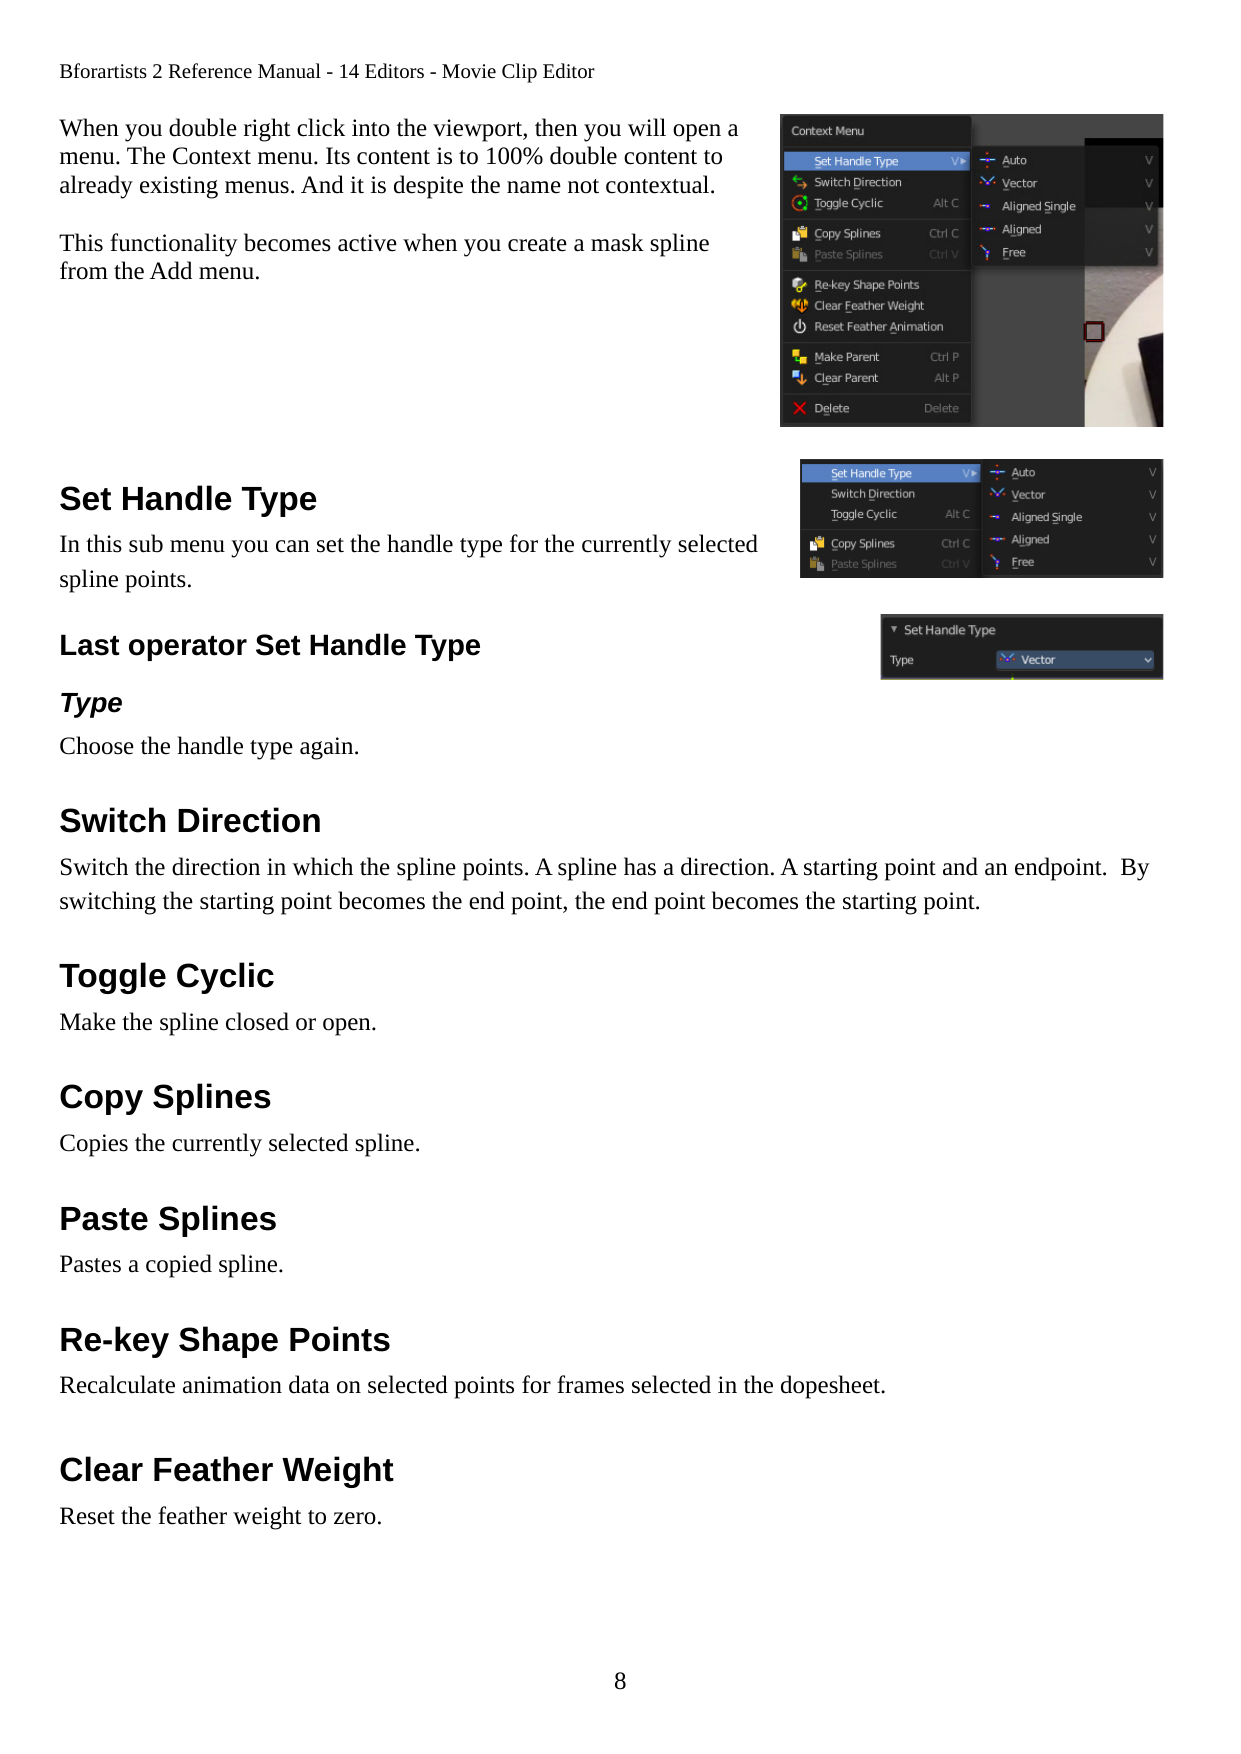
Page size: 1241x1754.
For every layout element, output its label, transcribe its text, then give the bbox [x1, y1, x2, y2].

text In this sub menu you can set the handle type for the currently selected spline points. [59, 529, 1181, 593]
subtitle Type [59, 686, 1181, 718]
subtitle [1164, 478, 1181, 517]
subtitle Switch Direction [59, 801, 1181, 839]
text When you double right click into the viewport, then you will open a menu. The Context menu. Its content is to 100% double content to already existing menus. And it is despite the name not contextual. [59, 113, 1181, 199]
text Choose the handle type again. [59, 731, 1181, 759]
subtitle Toggle Cyclic [59, 956, 1181, 995]
list Recalculate animation data on selected points for frames selected in the dopesheet. [59, 1371, 1181, 1399]
subtitle Paste Splines [59, 1198, 1181, 1237]
text Pastes a copied spline. [59, 1249, 1181, 1278]
subtitle Clear Feather Weight [59, 1449, 1181, 1488]
text Copies the currently selected spline. [59, 1128, 1181, 1157]
text Make the spline closed or open. [59, 1007, 1181, 1036]
subtitle Last operator Set Handle Type [59, 628, 880, 661]
text This functionality becomes active when you create a mask spline from the Add menu. [59, 228, 780, 285]
picture [880, 614, 1164, 680]
text Reset the feather weight to zero. [59, 1501, 1181, 1529]
picture [780, 114, 1164, 427]
subtitle Re-key Shape Points [59, 1319, 1181, 1358]
subtitle Set Handle Type [59, 478, 800, 517]
picture [800, 459, 1164, 578]
subtitle Copy Splines [59, 1077, 1181, 1116]
text Switch the direction in which the spline points. A spline has a direction. A starting point and an endpoint. By switching the starting point becomes the end point, the end point becomes the starting point. [59, 852, 1181, 915]
